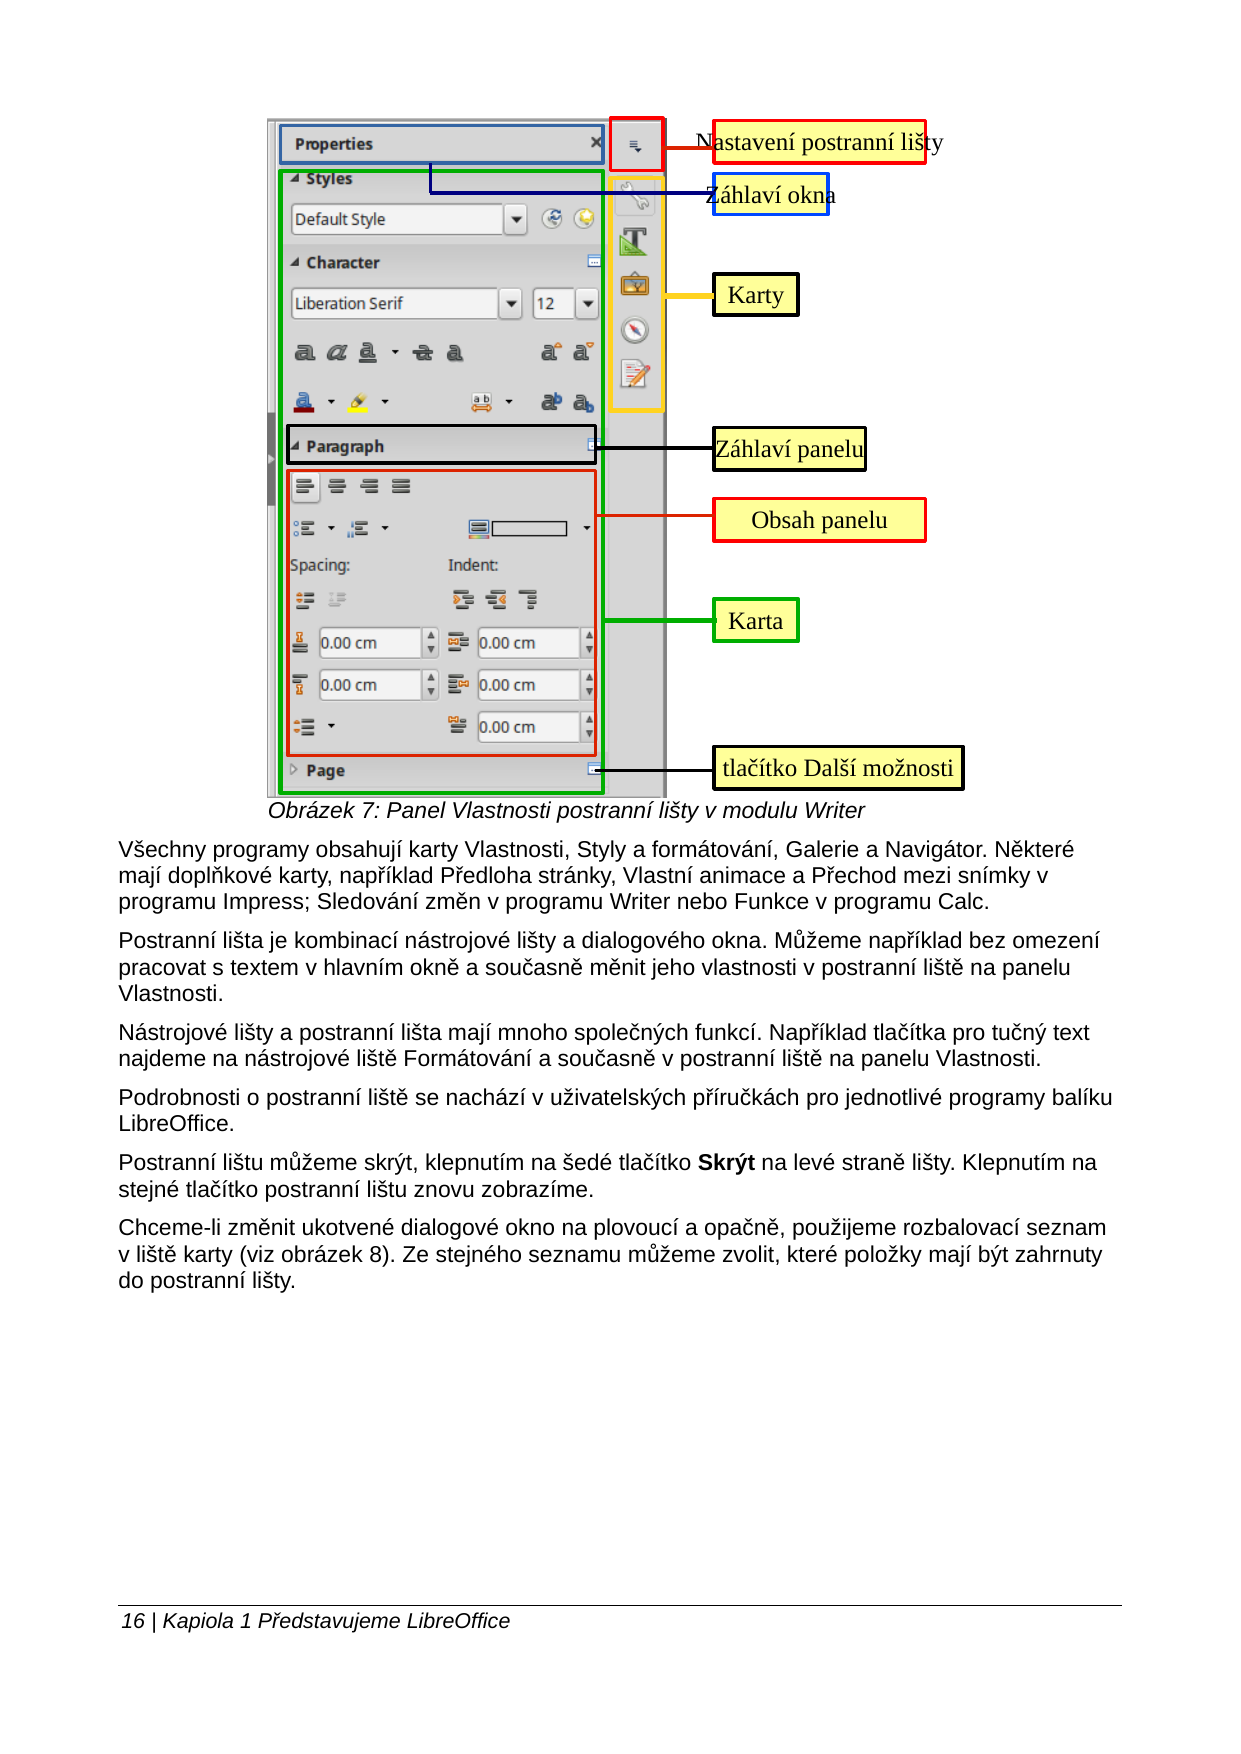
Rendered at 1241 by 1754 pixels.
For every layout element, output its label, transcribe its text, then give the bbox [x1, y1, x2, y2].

picture [613, 195, 661, 408]
picture [613, 180, 661, 191]
text Postranní lištu můžeme skrýt, klepnutím na šedé tlačítko Skrýt na levé straně lišty. Klepnutím na stejné tlačítko postranní lištu znovu zobrazíme. [118, 1149, 1122, 1202]
picture [290, 472, 594, 754]
picture [605, 623, 667, 769]
text Obrázek 7: Panel Vlastnosti postranní lišty v modulu Writer [268, 797, 973, 824]
picture [432, 173, 601, 191]
text Postranní lišta je kombinací nástrojové lišty a dialogového okna. Můžeme například bez omezení pracovat s textem v hlavním okně a současně měnit jeho vlastnosti v postranní liště na panelu Vlastnosti. [118, 927, 1122, 1006]
picture [605, 450, 667, 514]
text Chceme-li změnit ukotvené dialogové okno na plovoucí a opačně, použijeme rozbalovací seznam v liště karty (viz obrázek 8). Ze stejného seznamu můžeme zvolit, které položky mají být zahrnuty do postranní lišty. [118, 1214, 1122, 1293]
picture [605, 195, 667, 446]
picture [282, 127, 601, 161]
picture [605, 517, 667, 618]
picture [283, 173, 601, 791]
text Nástrojové lišty a postranní lišta mají mnoho společných funkcí. Například tlačítka pro tučný text najdeme na nástrojové liště Formátování a současně v postranní liště na panelu Vlastnosti. [118, 1019, 1122, 1071]
text Podrobnosti o postranní liště se nachází v uživatelských příručkách pro jednotlivé programy balíku LibreOffice. [118, 1084, 1122, 1137]
picture [267, 118, 667, 798]
picture [612, 120, 661, 169]
picture [290, 427, 594, 461]
text Všechny programy obsahují karty Vlastnosti, Styly a formátování, Galerie a Navigátor. Některé mají doplňkové karty, například Předloha stránky, Vlastní animace a Přechod mezi snímky v programu Impress; Sledování změn v programu Writer nebo Funkce v programu Calc. [118, 836, 1122, 915]
